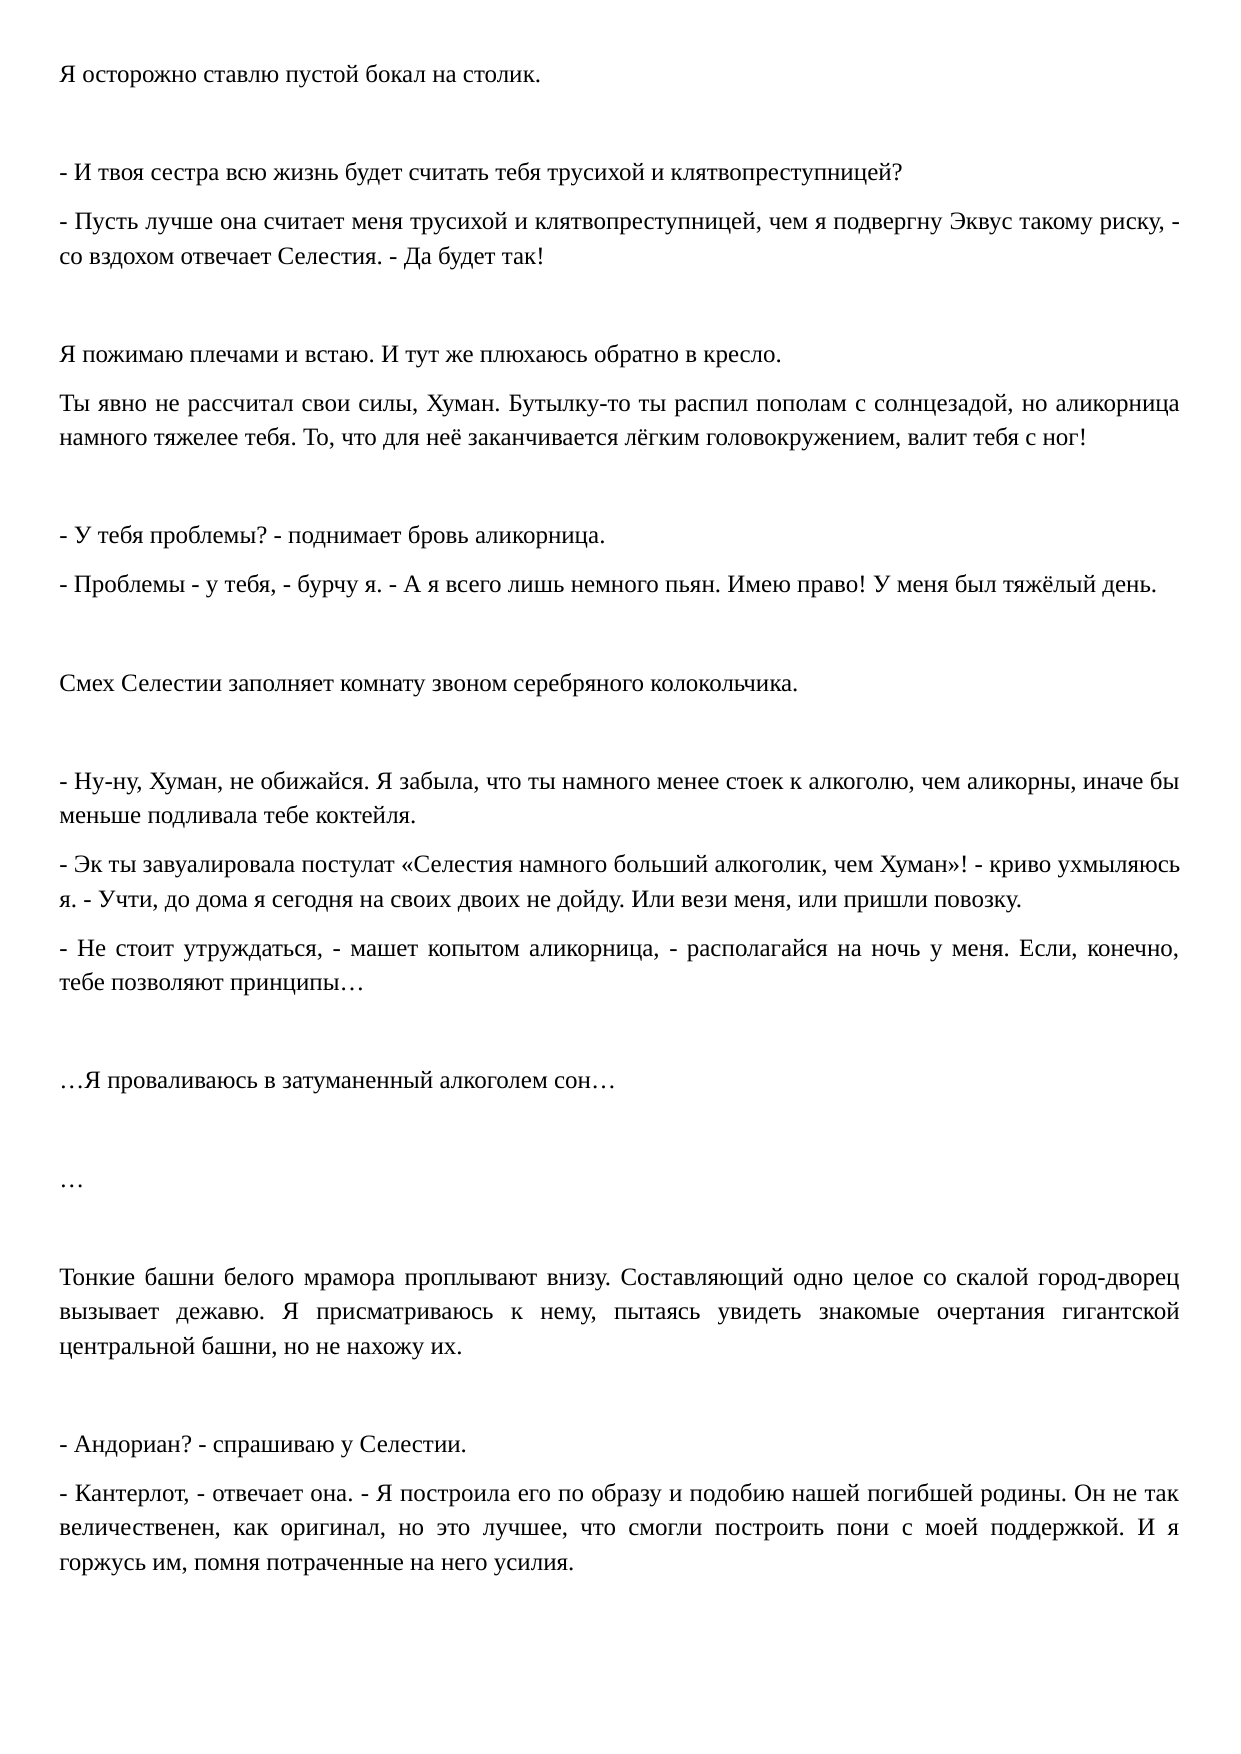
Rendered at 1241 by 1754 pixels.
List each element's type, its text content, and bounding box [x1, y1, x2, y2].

text Тонкие башни белого мрамора проплывают внизу. Составляющий одно целое со скалой город-дворец вызывает дежавю. Я присматриваюсь к нему, пытаясь увидеть знакомые очертания гигантской центральной башни, но не нахожу их. [59, 1262, 1181, 1359]
text - Эк ты завуалировала постулат «Селестия намного больший алкоголик, чем Хуман»! - криво ухмыляюсь я. - Учти, до дома я сегодня на своих двоих не дойду. Или вези меня, или пришли повозку. [59, 849, 1181, 913]
text - У тебя проблемы? - поднимает бровь аликорница. [59, 521, 1181, 549]
text …Я проваливаюсь в затуманенный алкоголем сон… [59, 1066, 1181, 1094]
text Смех Селестии заполняет комнату звоном серебряного колокольчика. [59, 668, 1181, 696]
text Ты явно не рассчитал свои силы, Хуман. Бутылку-то ты распил пополам с солнцезадой, но аликорница намного тяжелее тебя. То, что для неё заканчивается лёгким головокружением, валит тебя с ног! [59, 388, 1181, 451]
text - Не стоит утруждаться, - машет копытом аликорница, - располагайся на ночь у меня. Если, конечно, тебе позволяют принципы… [59, 933, 1181, 996]
text - Ну-ну, Хуман, не обижайся. Я забыла, что ты намного менее стоек к алкоголю, чем аликорны, иначе бы меньше подливала тебе коктейля. [59, 766, 1181, 829]
text … [59, 1164, 1181, 1192]
text Я осторожно ставлю пустой бокал на столик. [59, 59, 1181, 88]
text - Проблемы - у тебя, - бурчу я. - А я всего лишь немного пьян. Имею право! У меня был тяжёлый день. [59, 569, 1181, 598]
text Я пожимаю плечами и встаю. И тут же плюхаюсь обратно в кресло. [59, 339, 1181, 368]
text - Кантерлот, - отвечает она. - Я построила его по образу и подобию нашей погибшей родины. Он не так величественен, как оригинал, но это лучшее, что смогли построить пони с моей поддержкой. И я горжусь им, помня потраченные на него усилия. [59, 1478, 1181, 1576]
text - И твоя сестра всю жизнь будет считать тебя трусихой и клятвопреступницей? [59, 157, 1181, 186]
text - Пусть лучше она считает меня трусихой и клятвопреступницей, чем я подвергну Эквус такому риску, - со вздохом отвечает Селестия. - Да будет так! [59, 206, 1181, 269]
text - Андориан? - спрашиваю у Селестии. [59, 1429, 1181, 1458]
